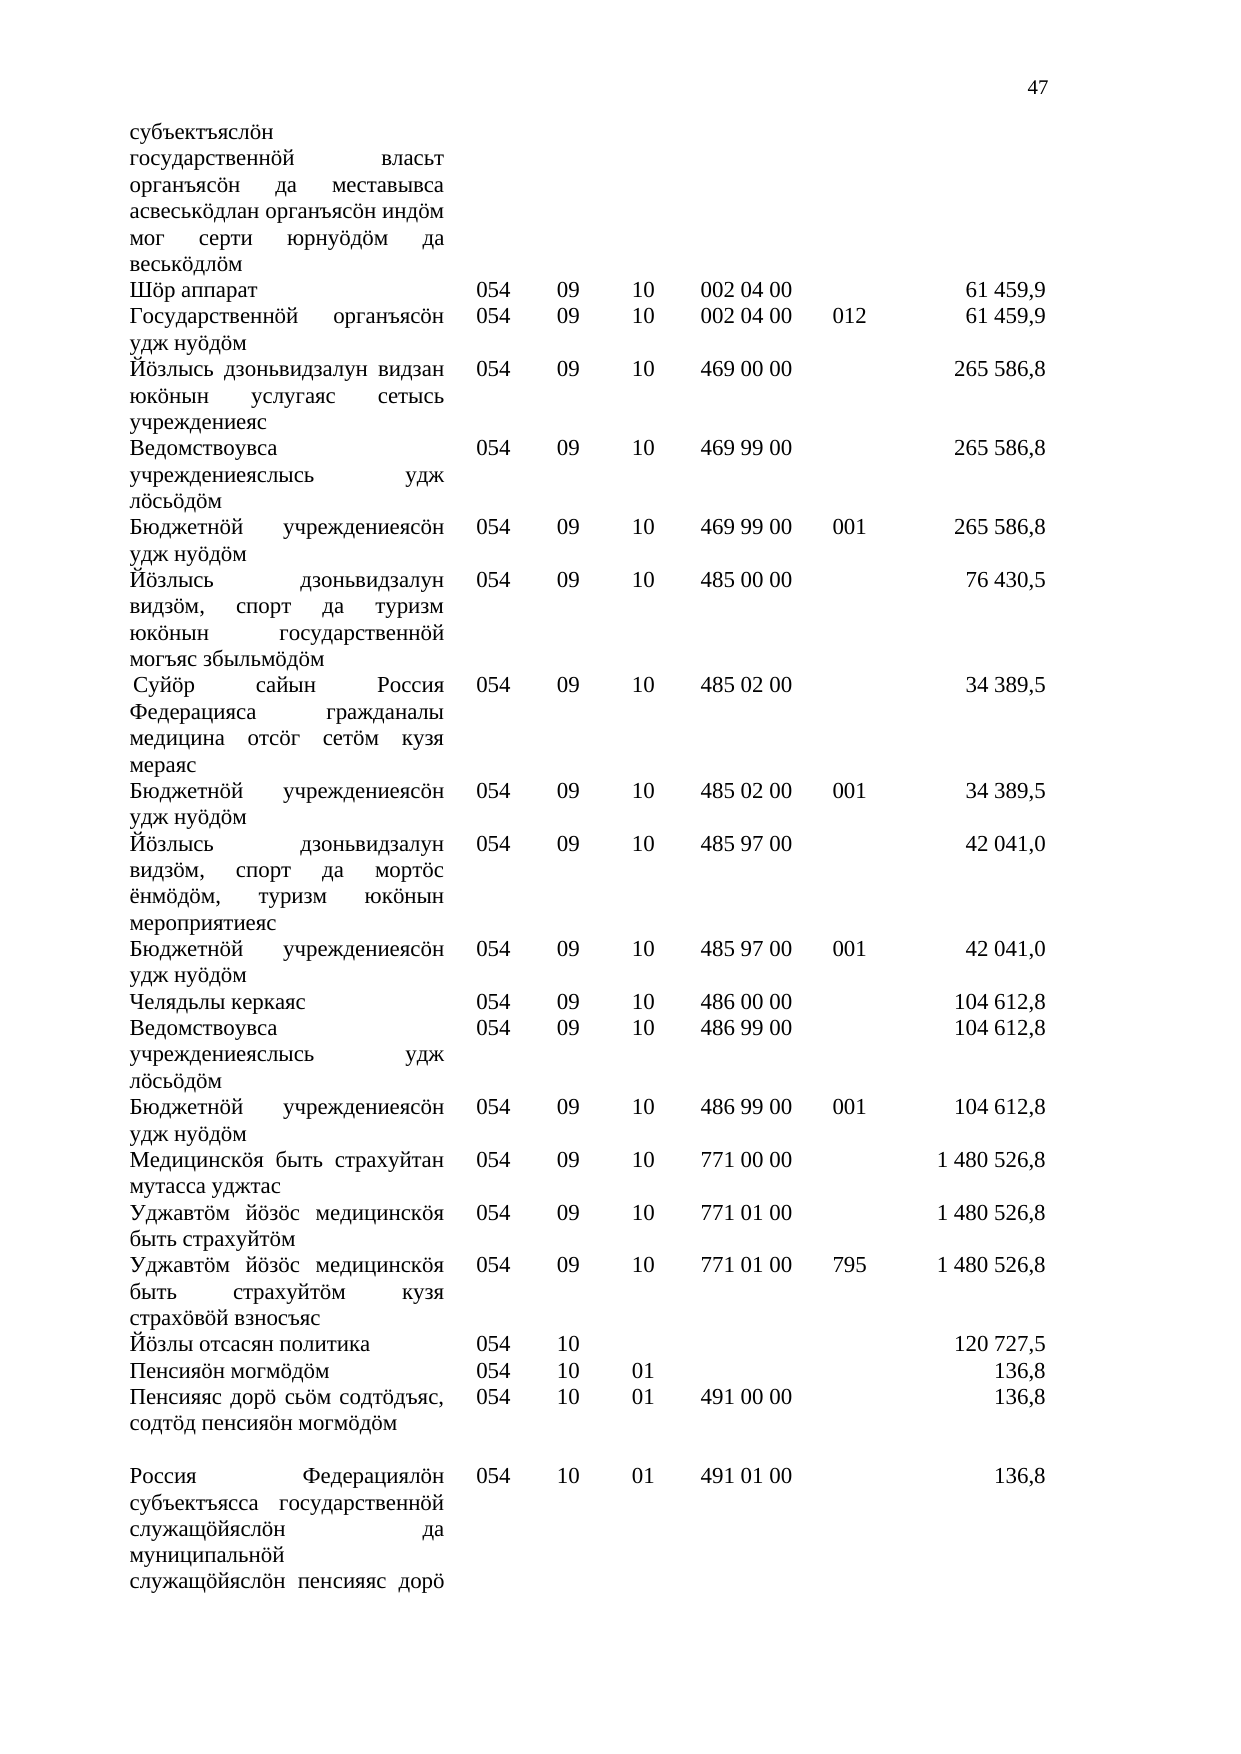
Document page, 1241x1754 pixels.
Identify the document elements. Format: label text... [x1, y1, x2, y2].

table_cell 09 [531, 830, 606, 935]
table_cell 469 99 00 [681, 434, 812, 513]
table_cell 09 [531, 935, 606, 988]
table_cell 485 97 00 [681, 935, 812, 988]
table_cell [531, 118, 606, 276]
table_cell 10 [606, 1251, 681, 1330]
table_cell 1 480 526,8 [887, 1199, 1057, 1251]
table_cell 10 [531, 1383, 606, 1462]
table_cell Государственнöй органъясöн удж нуöдöм [118, 303, 456, 355]
table_cell [812, 1330, 887, 1357]
table_cell 61 459,9 [887, 276, 1057, 303]
table_cell 771 01 00 [681, 1199, 812, 1251]
table_cell [606, 1330, 681, 1357]
table_cell [812, 1199, 887, 1251]
table_cell 771 00 00 [681, 1146, 812, 1199]
table_cell 1 480 526,8 [887, 1251, 1057, 1330]
table_cell 054 [456, 1462, 531, 1594]
table_cell 09 [531, 514, 606, 566]
table_cell 10 [606, 777, 681, 830]
table_cell 09 [531, 1093, 606, 1146]
table_cell [887, 118, 1057, 276]
table_cell Пенсияяс дорö сьöм содтöдъяс, содтöд пенсияöн могмöдöм [118, 1383, 456, 1462]
table_cell 104 612,8 [887, 1014, 1057, 1093]
table_cell 09 [531, 1251, 606, 1330]
table_cell 01 [606, 1357, 681, 1383]
table_cell 265 586,8 [887, 514, 1057, 566]
table_cell 09 [531, 434, 606, 513]
table_cell 486 99 00 [681, 1093, 812, 1146]
table_cell Челядьлы керкаяс [118, 988, 456, 1014]
table_cell субъектъяслöн государственнöй власьт органъясöн да меставывса асвеськöдлан органъясöн индöм мог серти юрнуöдöм да веськöдлöм [118, 118, 456, 276]
table_cell Бюджетнöй учреждениеясöн удж нуöдöм [118, 777, 456, 830]
table_cell 09 [531, 1199, 606, 1251]
table_cell 001 [812, 777, 887, 830]
table_cell 001 [812, 514, 887, 566]
table_cell 120 727,5 [887, 1330, 1057, 1357]
table_cell 09 [531, 988, 606, 1014]
table_cell Уджавтöм йöзöс медицинскöя быть страхуйтöм [118, 1199, 456, 1251]
table_cell 265 586,8 [887, 355, 1057, 434]
table_cell [812, 1383, 887, 1462]
table_cell 09 [531, 777, 606, 830]
table_cell 09 [531, 276, 606, 303]
table_cell 054 [456, 1014, 531, 1093]
table_cell 054 [456, 1251, 531, 1330]
table_cell [812, 434, 887, 513]
table_cell 34 389,5 [887, 672, 1057, 777]
table_cell 001 [812, 935, 887, 988]
table_cell 485 97 00 [681, 830, 812, 935]
table_cell 771 01 00 [681, 1251, 812, 1330]
table_cell 10 [606, 988, 681, 1014]
table_cell 469 99 00 [681, 514, 812, 566]
table_cell [812, 1462, 887, 1594]
table_cell 09 [531, 566, 606, 672]
table_cell [812, 1146, 887, 1199]
table_cell 001 [812, 1093, 887, 1146]
table_cell 10 [606, 672, 681, 777]
table_cell [812, 988, 887, 1014]
table_cell Йöзлысь дзоньвидзалун видзан юкöнын услугаяс сетысь учреждениеяс [118, 355, 456, 434]
table_cell Суйöр сайын Россия Федерацияса гражданалы медицина отсöг сетöм кузя мераяс [118, 672, 456, 777]
table_cell [606, 118, 681, 276]
table_cell 485 02 00 [681, 777, 812, 830]
table_cell Йöзлысь дзоньвидзалун видзöм, спорт да туризм юкöнын государственнöй могъяс збыльмöдöм [118, 566, 456, 672]
table_cell 054 [456, 830, 531, 935]
table_cell 10 [531, 1330, 606, 1357]
table_cell 01 [606, 1383, 681, 1462]
table_cell [681, 1357, 812, 1383]
table_cell 10 [606, 566, 681, 672]
table_cell Ведомствоувса учреждениеяслысь удж лöсьöдöм [118, 1014, 456, 1093]
table_cell Йöзлы отсасян политика [118, 1330, 456, 1357]
table_cell Бюджетнöй учреждениеясöн удж нуöдöм [118, 514, 456, 566]
table_cell 136,8 [887, 1383, 1057, 1462]
table_cell 09 [531, 355, 606, 434]
table_cell 054 [456, 1199, 531, 1251]
table_cell [812, 118, 887, 276]
table_cell [456, 118, 531, 276]
table_cell 10 [531, 1357, 606, 1383]
table_cell 10 [606, 303, 681, 355]
table_cell 09 [531, 1014, 606, 1093]
table_cell 34 389,5 [887, 777, 1057, 830]
table_cell [681, 1330, 812, 1357]
table_cell [812, 276, 887, 303]
table_cell 491 00 00 [681, 1383, 812, 1462]
table_cell 054 [456, 988, 531, 1014]
table_cell 054 [456, 935, 531, 988]
table_cell 136,8 [887, 1462, 1057, 1594]
table_cell 10 [606, 935, 681, 988]
table_cell 054 [456, 1093, 531, 1146]
table_cell 054 [456, 566, 531, 672]
table_cell 054 [456, 303, 531, 355]
table_cell 012 [812, 303, 887, 355]
table_cell Медицинскöя быть страхуйтан мутасса уджтас [118, 1146, 456, 1199]
table_cell 469 00 00 [681, 355, 812, 434]
table_cell 054 [456, 777, 531, 830]
table_cell 054 [456, 1330, 531, 1357]
table_cell 09 [531, 672, 606, 777]
table_cell 054 [456, 1146, 531, 1199]
table_cell 61 459,9 [887, 303, 1057, 355]
table_cell 10 [606, 830, 681, 935]
table_cell 486 00 00 [681, 988, 812, 1014]
table_cell 485 00 00 [681, 566, 812, 672]
table_cell 054 [456, 434, 531, 513]
table_cell 42 041,0 [887, 830, 1057, 935]
table_cell 09 [531, 1146, 606, 1199]
table_cell 485 02 00 [681, 672, 812, 777]
table_cell 136,8 [887, 1357, 1057, 1383]
table_cell Бюджетнöй учреждениеясöн удж нуöдöм [118, 935, 456, 988]
table_cell Шöр аппарат [118, 276, 456, 303]
table_cell Йöзлысь дзоньвидзалун видзöм, спорт да мортöс ёнмöдöм, туризм юкöнын мероприятиеяс [118, 830, 456, 935]
table_cell 104 612,8 [887, 988, 1057, 1014]
table_cell 054 [456, 276, 531, 303]
table_cell Пенсияöн могмöдöм [118, 1357, 456, 1383]
table_cell [812, 1357, 887, 1383]
table_cell Уджавтöм йöзöс медицинскöя быть страхуйтöм кузя страхöвöй взносъяс [118, 1251, 456, 1330]
table_cell 10 [606, 355, 681, 434]
table_cell 054 [456, 1383, 531, 1462]
table_cell [812, 830, 887, 935]
table_cell 054 [456, 514, 531, 566]
table_cell 10 [606, 276, 681, 303]
table_cell 265 586,8 [887, 434, 1057, 513]
table_cell 104 612,8 [887, 1093, 1057, 1146]
table_cell 10 [606, 1146, 681, 1199]
table_cell [812, 566, 887, 672]
table_cell 491 01 00 [681, 1462, 812, 1594]
table_cell 054 [456, 672, 531, 777]
table_cell 1 480 526,8 [887, 1146, 1057, 1199]
table_cell 09 [531, 303, 606, 355]
table_cell [681, 118, 812, 276]
table_cell 10 [606, 514, 681, 566]
table_cell 10 [606, 434, 681, 513]
table_cell 76 430,5 [887, 566, 1057, 672]
table_cell Россия Федерациялöн субъектъясса государственнöй слу­жащöйяслöн да муниципальнöй служащöйяслöн пен­сияяс дорö [118, 1462, 456, 1594]
table_cell 002 04 00 [681, 276, 812, 303]
table_cell 795 [812, 1251, 887, 1330]
table_cell 002 04 00 [681, 303, 812, 355]
table_cell 10 [531, 1462, 606, 1594]
table_cell 42 041,0 [887, 935, 1057, 988]
table_cell Бюджетнöй учреждениеясöн удж нуöдöм [118, 1093, 456, 1146]
table_cell 486 99 00 [681, 1014, 812, 1093]
table_cell 054 [456, 355, 531, 434]
table_cell 10 [606, 1014, 681, 1093]
table_cell [812, 672, 887, 777]
table_cell 01 [606, 1462, 681, 1594]
table_cell [812, 355, 887, 434]
table_cell Ведомствоувса учреждениеяслысь удж лöсьöдöм [118, 434, 456, 513]
table_cell 10 [606, 1199, 681, 1251]
table_cell 054 [456, 1357, 531, 1383]
table_cell [812, 1014, 887, 1093]
table_cell 10 [606, 1093, 681, 1146]
